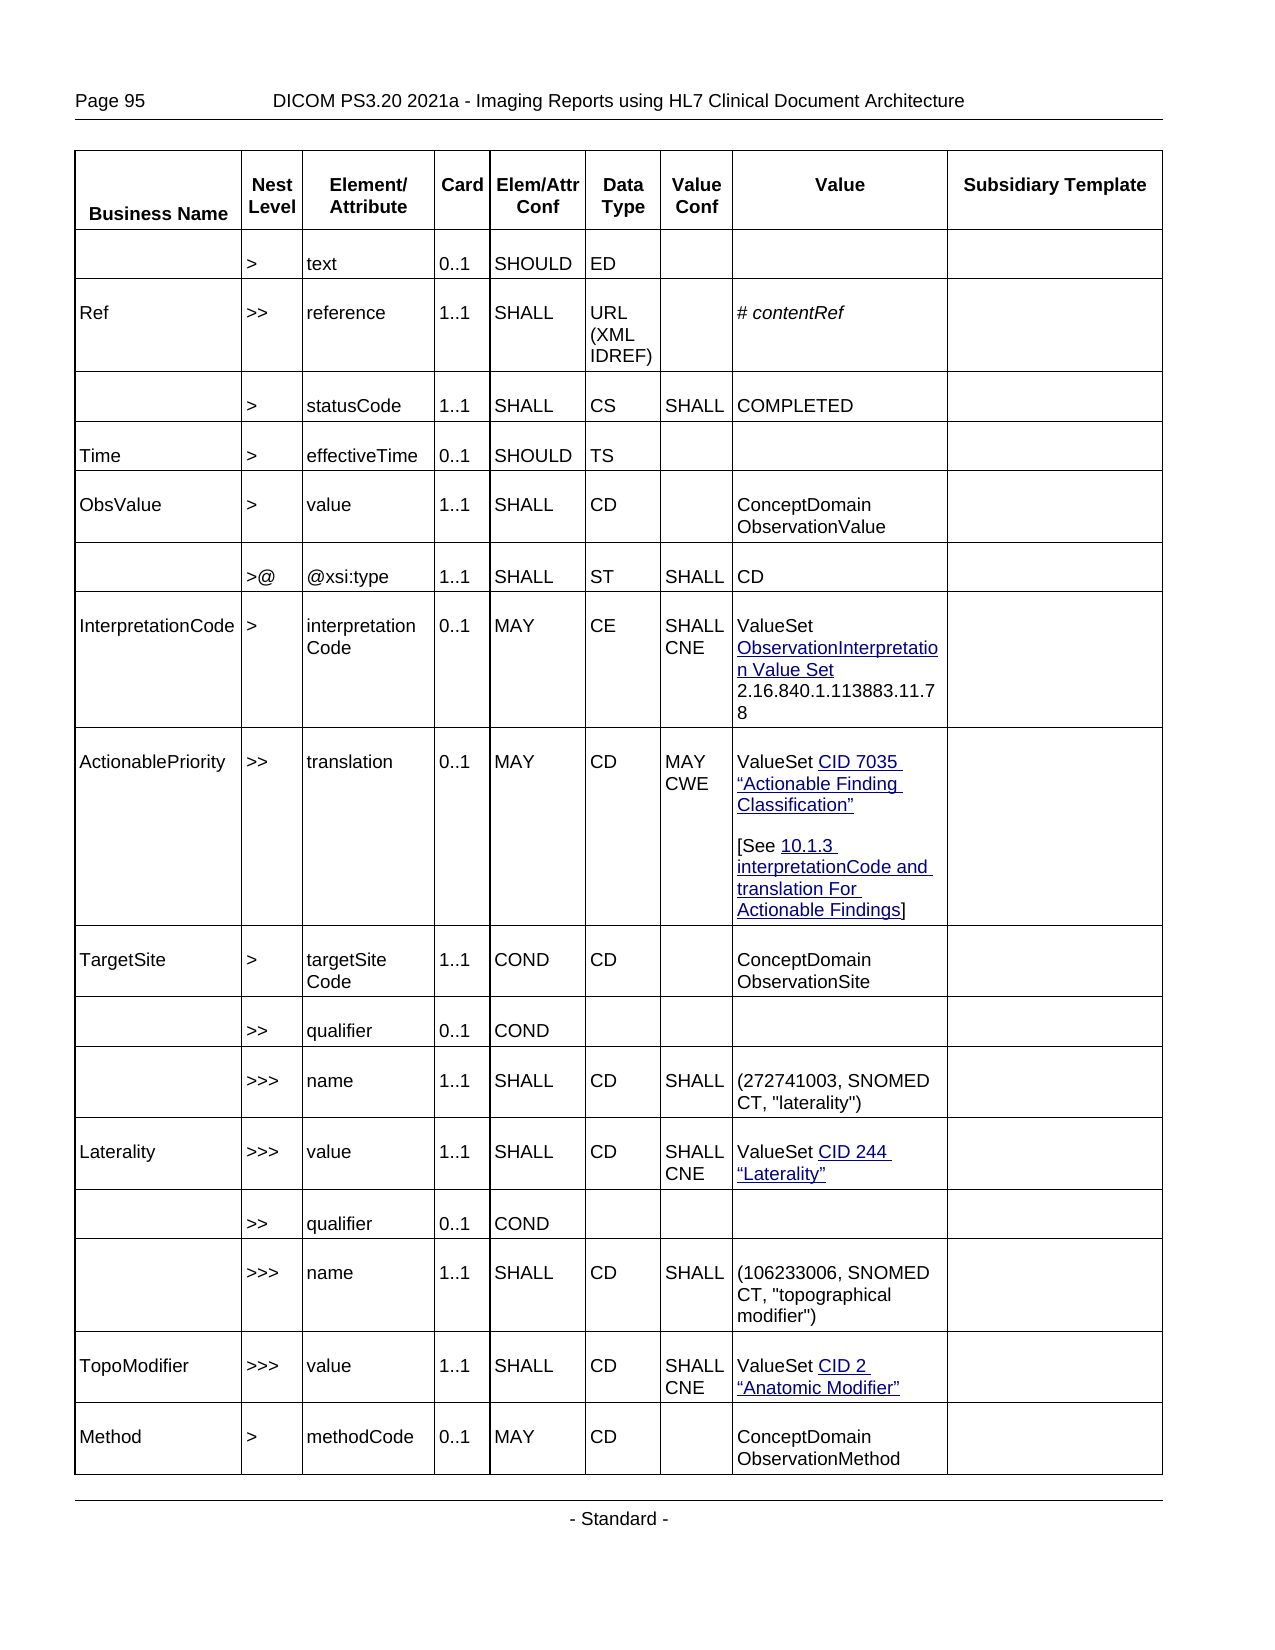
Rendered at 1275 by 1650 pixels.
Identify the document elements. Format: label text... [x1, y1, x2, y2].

table_cell reference [303, 279, 434, 371]
table_cell SHALL [661, 543, 732, 591]
table_cell 1..1 [435, 279, 489, 371]
table_cell SHOULD [491, 422, 585, 470]
table_cell COND [491, 926, 585, 996]
table_cell SHALL [661, 372, 732, 421]
table_cell Concept​Domain ObservationSite [733, 926, 947, 996]
table_cell Concept​Domain ObservationValue [733, 471, 947, 542]
table_cell ValueSet ObservationInterpretation Value Set 2.16.840.1.113883.11.78 [733, 592, 947, 727]
table_cell 1..1 [435, 1332, 489, 1402]
table_cell [661, 279, 732, 371]
table_cell effective​Time [303, 422, 434, 470]
table_cell [733, 422, 947, 470]
table_cell SHALL [491, 471, 585, 542]
table_cell [661, 230, 732, 278]
table_cell [948, 471, 1162, 542]
table_cell 0..1 [435, 997, 489, 1046]
table_cell [948, 1239, 1162, 1331]
table_cell >> [242, 997, 302, 1046]
table_cell [948, 926, 1162, 996]
table_cell [76, 543, 241, 591]
table_cell 1..1 [435, 1047, 489, 1117]
table_cell COND [491, 1190, 585, 1238]
table_cell > [242, 592, 302, 727]
table_cell [661, 1190, 732, 1238]
table_header Element/​Attribute [303, 151, 434, 228]
table_cell MAY [491, 592, 585, 727]
table_cell COMPLETED [733, 372, 947, 421]
table_cell value [303, 471, 434, 542]
table_cell TS [586, 422, 660, 470]
table_cell 1..1 [435, 543, 489, 591]
table_cell @xsi:type [303, 543, 434, 591]
table_cell SHALL [491, 279, 585, 371]
table_cell >@ [242, 543, 302, 591]
table_cell [948, 1190, 1162, 1238]
table_cell Interpretation​Code [76, 592, 241, 727]
table_cell ValueSet CID 244 “Laterality” [733, 1118, 947, 1188]
table_header Business Name [76, 151, 241, 228]
table_cell [948, 372, 1162, 421]
table_cell 0..1 [435, 728, 489, 925]
table_cell ED [586, 230, 660, 278]
table_cell 0..1 [435, 422, 489, 470]
table_cell [948, 230, 1162, 278]
table_cell interpretation​Code [303, 592, 434, 727]
table_cell CE [586, 592, 660, 727]
table_cell MAY [491, 728, 585, 925]
table_header Data Type [586, 151, 660, 228]
table_cell [733, 1190, 947, 1238]
table_cell [948, 592, 1162, 727]
table_cell value [303, 1332, 434, 1402]
table_cell [948, 543, 1162, 591]
table_cell 1..1 [435, 471, 489, 542]
table_cell 1..1 [435, 1239, 489, 1331]
table_cell MAY [491, 1403, 585, 1473]
table_cell CD [586, 1332, 660, 1402]
table_cell >>> [242, 1239, 302, 1331]
table_cell Concept​Domain ObservationMethod [733, 1403, 947, 1473]
table_cell Actionable​Priority [76, 728, 241, 925]
table_cell SHALL [491, 1332, 585, 1402]
table_cell [948, 997, 1162, 1046]
table_cell SHALL [661, 1239, 732, 1331]
table_cell URL (XML IDREF) [586, 279, 660, 371]
table_header Card [435, 151, 489, 228]
table_cell [948, 1118, 1162, 1188]
table_cell > [242, 230, 302, 278]
table_cell [948, 1332, 1162, 1402]
table_cell [661, 422, 732, 470]
table_cell CD [586, 1047, 660, 1117]
table_cell 0..1 [435, 230, 489, 278]
table_cell 1..1 [435, 1118, 489, 1188]
table_cell [76, 372, 241, 421]
table_cell Time [76, 422, 241, 470]
table_cell (106233006, SNOMED CT, "topographical modifier") [733, 1239, 947, 1331]
table_cell 0..1 [435, 1403, 489, 1473]
table_cell > [242, 926, 302, 996]
table_cell method​Code [303, 1403, 434, 1473]
table_header Nest Level [242, 151, 302, 228]
table_cell text [303, 230, 434, 278]
table_cell # content​Ref [733, 279, 947, 371]
table_cell > [242, 471, 302, 542]
table_header Subsidiary Template [948, 151, 1162, 228]
table_cell COND [491, 997, 585, 1046]
table_cell MAY CWE [661, 728, 732, 925]
table_cell name [303, 1047, 434, 1117]
table_cell (272741003, SNOMED CT, "laterality") [733, 1047, 947, 1117]
table_cell >>> [242, 1047, 302, 1117]
table_cell >> [242, 1190, 302, 1238]
table_cell > [242, 372, 302, 421]
table_cell [586, 997, 660, 1046]
table_cell CD [586, 728, 660, 925]
table_cell CD [733, 543, 947, 591]
table_cell [661, 471, 732, 542]
table_cell [76, 1047, 241, 1117]
table_cell CD [586, 1239, 660, 1331]
table_cell > [242, 1403, 302, 1473]
table_cell [948, 728, 1162, 925]
table_cell SHALL [661, 1047, 732, 1117]
table_cell >>> [242, 1118, 302, 1188]
table_cell Target​Site [76, 926, 241, 996]
table_cell SHOULD [491, 230, 585, 278]
table_cell SHALL [491, 1047, 585, 1117]
table_cell name [303, 1239, 434, 1331]
table_cell CD [586, 1403, 660, 1473]
table_cell [948, 1047, 1162, 1117]
table_cell Laterality [76, 1118, 241, 1188]
table_cell ST [586, 543, 660, 591]
table_cell 1..1 [435, 372, 489, 421]
table_cell [76, 1190, 241, 1238]
table_cell SHALL CNE [661, 1332, 732, 1402]
table_cell [76, 997, 241, 1046]
table_cell [948, 279, 1162, 371]
table_cell >>> [242, 1332, 302, 1402]
table_cell SHALL CNE [661, 1118, 732, 1188]
table_cell CD [586, 471, 660, 542]
table_cell [948, 1403, 1162, 1473]
table_cell [733, 230, 947, 278]
table_cell target​Site​Code [303, 926, 434, 996]
table_cell SHALL [491, 1118, 585, 1188]
table_cell value [303, 1118, 434, 1188]
table_cell qualifier [303, 1190, 434, 1238]
table_cell 0..1 [435, 592, 489, 727]
table_cell > [242, 422, 302, 470]
table_cell CD [586, 926, 660, 996]
table_cell CD [586, 1118, 660, 1188]
table_cell ValueSet CID 2 “Anatomic Modifier” [733, 1332, 947, 1402]
table_cell [661, 926, 732, 996]
table_cell [948, 422, 1162, 470]
table_cell SHALL [491, 543, 585, 591]
table_cell 0..1 [435, 1190, 489, 1238]
table_cell [76, 1239, 241, 1331]
table_cell translation [303, 728, 434, 925]
table_cell >> [242, 728, 302, 925]
table_cell Obs​Value [76, 471, 241, 542]
table_cell status​Code [303, 372, 434, 421]
table_cell [733, 997, 947, 1046]
table_cell [586, 1190, 660, 1238]
table_cell SHALL [491, 1239, 585, 1331]
table_cell [661, 997, 732, 1046]
table_header Value [733, 151, 947, 228]
table_cell ValueSet CID 7035 “Actionable Finding Classification” [See 10.1.3 interpretationCode and translation For Actionable Findings] [733, 728, 947, 925]
table_cell CS [586, 372, 660, 421]
table_cell 1..1 [435, 926, 489, 996]
table_cell [76, 230, 241, 278]
table_cell qualifier [303, 997, 434, 1046]
table_cell Method [76, 1403, 241, 1473]
table_header Elem/Attr Conf [491, 151, 585, 228]
table_cell >> [242, 279, 302, 371]
table_header Value Conf [661, 151, 732, 228]
table_cell SHALL CNE [661, 592, 732, 727]
table_cell Topo​Modifier [76, 1332, 241, 1402]
table_cell Ref [76, 279, 241, 371]
table_cell [661, 1403, 732, 1473]
table_cell SHALL [491, 372, 585, 421]
